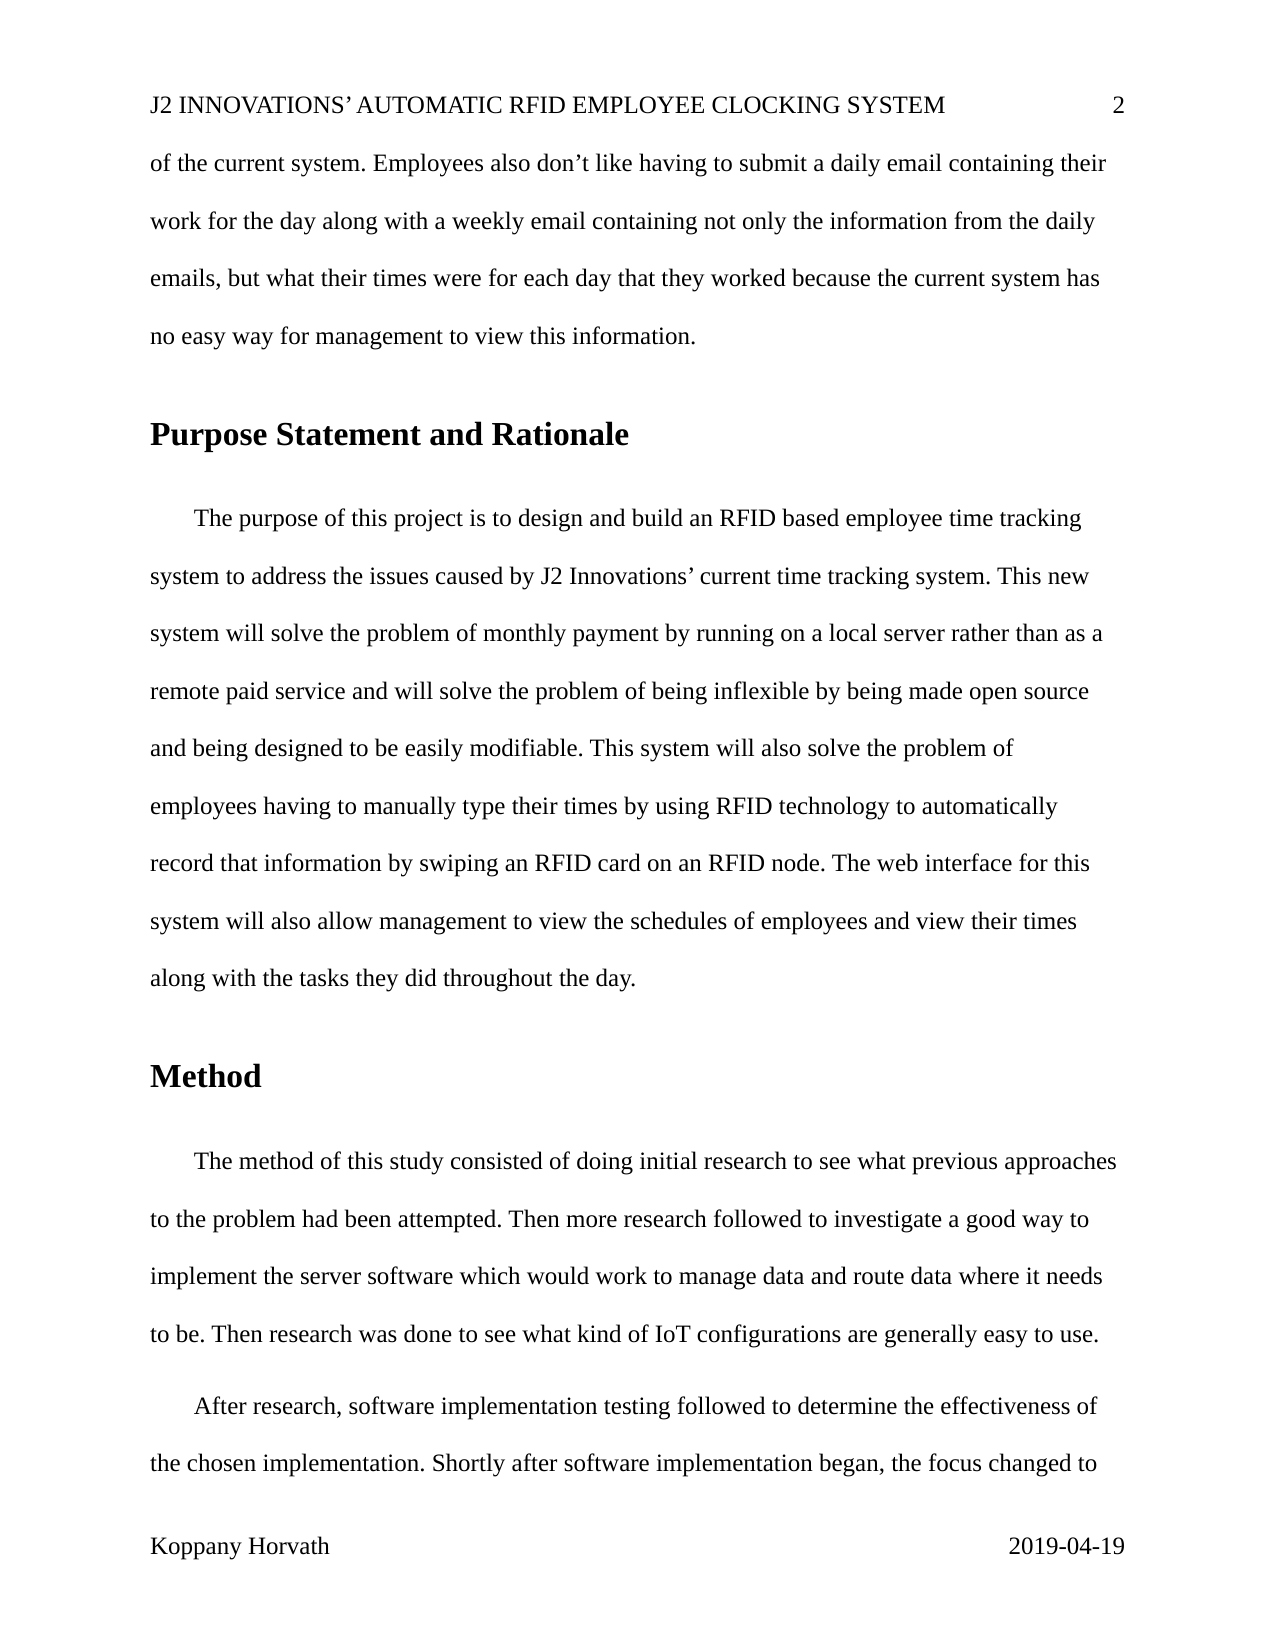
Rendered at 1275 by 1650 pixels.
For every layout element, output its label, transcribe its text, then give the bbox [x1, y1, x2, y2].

subtitle Method [150, 1056, 1125, 1095]
text After research, software implementation testing followed to determine the effectiveness of the chosen implementation. Shortly after software implementation began, the focus changed to [150, 1391, 1125, 1477]
text The method of this study consisted of doing initial research to see what previous approaches to the problem had been attempted. Then more research followed to investigate a good way to implement the server software which would work to manage data and route data where it needs to be. Then research was done to see what kind of IoT configurations are generally easy to use. [150, 1146, 1125, 1347]
text of the current system. Employees also don’t like having to submit a daily email containing their work for the day along with a weekly email containing not only the information from the daily emails, but what their times were for each day that they worked because the current system has no easy way for management to view this information. [150, 148, 1125, 349]
text The purpose of this project is to design and build an RFID based employee time tracking system to address the issues caused by J2 Innovations’ current time tracking system. This new system will solve the problem of monthly payment by running on a local server rather than as a remote paid service and will solve the problem of being inflexible by being made open source and being designed to be easily modifiable. This system will also solve the problem of employees having to manually type their times by using RFID technology to automatically record that information by swiping an RFID card on an RFID node. The web interface for this system will also allow management to view the schedules of employees and view their times along with the tasks they did throughout the day. [150, 503, 1125, 992]
subtitle Purpose Statement and Rationale [150, 414, 1125, 452]
